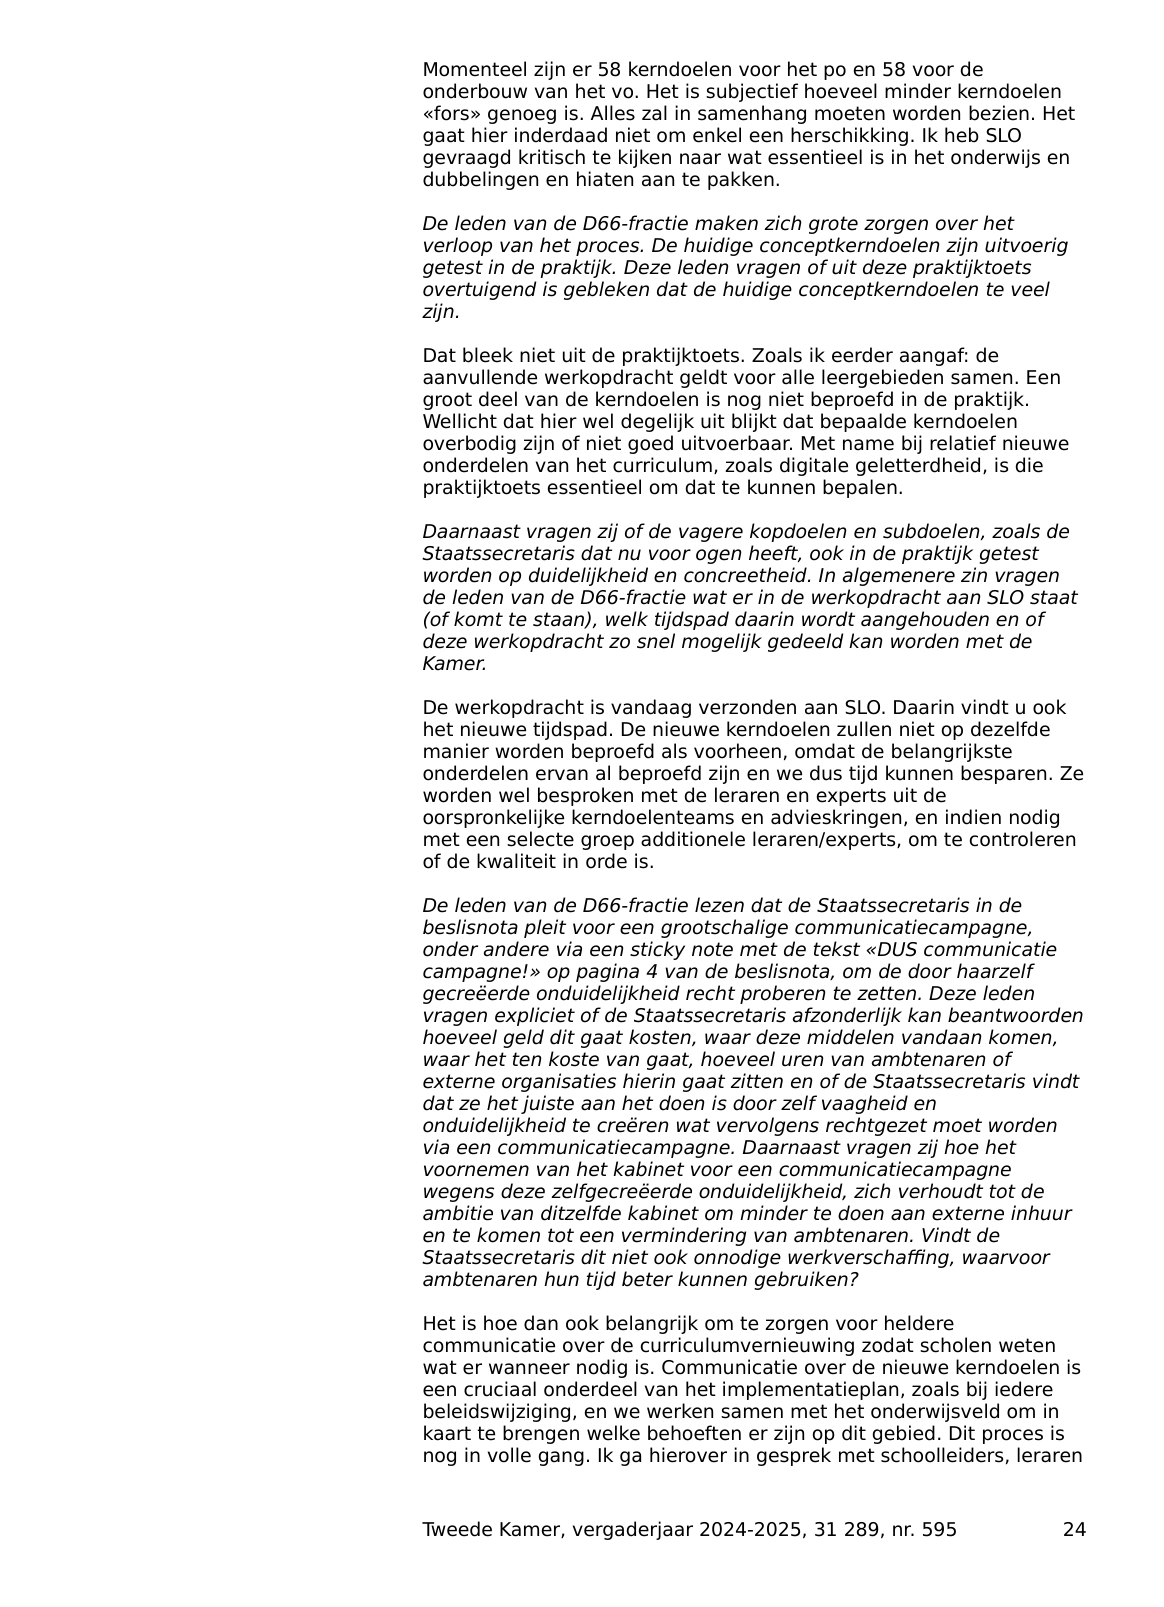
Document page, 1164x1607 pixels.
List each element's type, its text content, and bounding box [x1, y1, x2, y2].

text Het is hoe dan ook belangrijk om te zorgen voor heldere communicatie over de curriculumvernieuwing zodat scholen weten wat er wanneer nodig is. Communicatie over de nieuwe kerndoelen is een cruciaal onderdeel van het implementatieplan, zoals bij iedere beleidswijziging, en we werken samen met het onderwijsveld om in kaart te brengen welke behoeften er zijn op dit gebied. Dit proces is nog in volle gang. Ik ga hierover in gesprek met schoolleiders, leraren [422, 1313, 1087, 1467]
text De leden van de D66-fractie lezen dat de Staatssecretaris in de beslisnota pleit voor een grootschalige communicatiecampagne, onder andere via een sticky note met de tekst «DUS communicatie campagne!» op pagina 4 van de beslisnota, om de door haarzelf gecreëerde onduidelijkheid recht proberen te zetten. Deze leden vragen expliciet of de Staatssecretaris afzonderlijk kan beantwoorden hoeveel geld dit gaat kosten, waar deze middelen vandaan komen, waar het ten koste van gaat, hoeveel uren van ambtenaren of externe organisaties hierin gaat zitten en of de Staatssecretaris vindt dat ze het juiste aan het doen is door zelf vaagheid en onduidelijkheid te creëren wat vervolgens rechtgezet moet worden via een communicatiecampagne. Daarnaast vragen zij hoe het voornemen van het kabinet voor een communicatiecampagne wegens deze zelfgecreëerde onduidelijkheid, zich verhoudt tot de ambitie van ditzelfde kabinet om minder te doen aan externe inhuur en te komen tot een vermindering van ambtenaren. Vindt de Staatssecretaris dit niet ook onnodige werkverschaffing, waarvoor ambtenaren hun tijd beter kunnen gebruiken? [422, 895, 1087, 1291]
text Daarnaast vragen zij of de vagere kopdoelen en subdoelen, zoals de Staatssecretaris dat nu voor ogen heeft, ook in de praktijk getest worden op duidelijkheid en concreetheid. In algemenere zin vragen de leden van de D66-fractie wat er in de werkopdracht aan SLO staat (of komt te staan), welk tijdspad daarin wordt aangehouden en of deze werkopdracht zo snel mogelijk gedeeld kan worden met de Kamer. [422, 521, 1087, 675]
text Dat bleek niet uit de praktijktoets. Zoals ik eerder aangaf: de aanvullende werkopdracht geldt voor alle leergebieden samen. Een groot deel van de kerndoelen is nog niet beproefd in de praktijk. Wellicht dat hier wel degelijk uit blijkt dat bepaalde kerndoelen overbodig zijn of niet goed uitvoerbaar. Met name bij relatief nieuwe onderdelen van het curriculum, zoals digitale geletterdheid, is die praktijktoets essentieel om dat te kunnen bepalen. [422, 345, 1087, 499]
text Momenteel zijn er 58 kerndoelen voor het po en 58 voor de onderbouw van het vo. Het is subjectief hoeveel minder kerndoelen «fors» genoeg is. Alles zal in samenhang moeten worden bezien. Het gaat hier inderdaad niet om enkel een herschikking. Ik heb SLO gevraagd kritisch te kijken naar wat essentieel is in het onderwijs en dubbelingen en hiaten aan te pakken. [422, 59, 1087, 191]
text De leden van de D66-fractie maken zich grote zorgen over het verloop van het proces. De huidige conceptkerndoelen zijn uitvoerig getest in de praktijk. Deze leden vragen of uit deze praktijktoets overtuigend is gebleken dat de huidige conceptkerndoelen te veel zijn. [422, 213, 1087, 323]
text De werkopdracht is vandaag verzonden aan SLO. Daarin vindt u ook het nieuwe tijdspad. De nieuwe kerndoelen zullen niet op dezelfde manier worden beproefd als voorheen, omdat de belangrijkste onderdelen ervan al beproefd zijn en we dus tijd kunnen besparen. Ze worden wel besproken met de leraren en experts uit de oorspronkelijke kerndoelenteams en advieskringen, en indien nodig met een selecte groep additionele leraren/experts, om te controleren of de kwaliteit in orde is. [422, 697, 1087, 873]
